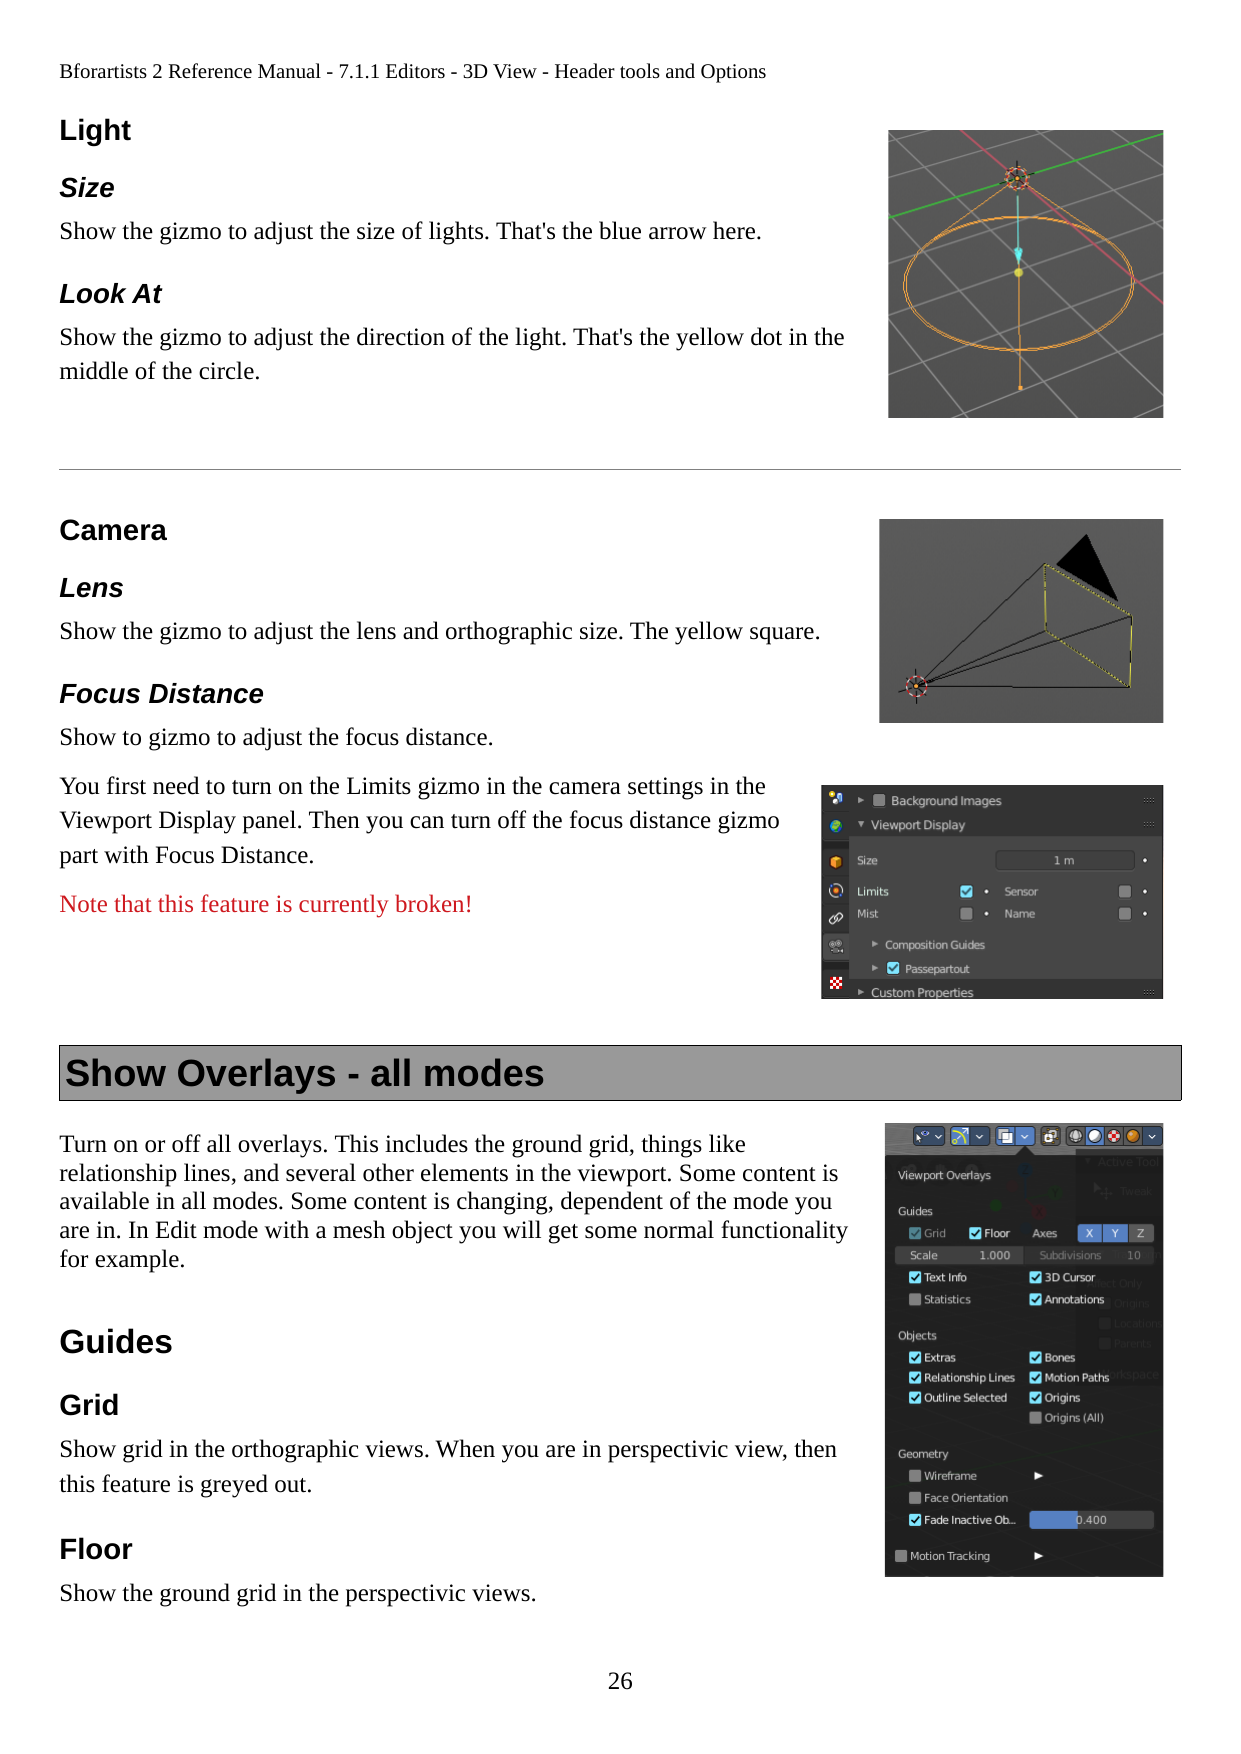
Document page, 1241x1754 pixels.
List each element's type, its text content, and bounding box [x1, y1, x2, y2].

picture [879, 519, 1164, 723]
subtitle Focus Distance [59, 678, 879, 709]
text Show the ground grid in the perspectivic views. [59, 1578, 1181, 1607]
subtitle [1164, 171, 1181, 203]
subtitle Camera [59, 513, 1181, 547]
subtitle [1164, 678, 1181, 709]
text Turn on or off all overlays. This includes the ground grid, things like relationship lines, and several other elements in the viewport. Some content is available in all modes. Some content is changing, dependent of the mode you are in. In Edit mode with a mesh object you will get some normal functionality for example. [59, 1129, 884, 1273]
subtitle [1164, 572, 1181, 604]
subtitle Guides [59, 1322, 884, 1361]
subtitle Look At [59, 277, 888, 309]
text Show to gizmo to adjust the focus distance. [59, 722, 1181, 751]
picture [821, 785, 1164, 999]
subtitle Size [59, 171, 888, 203]
subtitle [1164, 1532, 1181, 1566]
picture [884, 1123, 1164, 1577]
subtitle Floor [59, 1532, 884, 1566]
subtitle Lens [59, 572, 879, 604]
subtitle [1164, 277, 1181, 309]
picture [888, 130, 1164, 418]
table_header Show Overlays - all modes [60, 1046, 1181, 1100]
subtitle Light [59, 113, 1181, 146]
text You first need to turn on the Limits gizmo in the camera settings in the Viewport Display panel. Then you can turn off the focus distance gizmo part with Focus Distance. [59, 771, 1181, 869]
text Note that this feature is currently broken! [59, 889, 821, 918]
subtitle [1164, 1322, 1181, 1361]
text Show the gizmo to adjust the lens and orthographic size. The yellow square. [59, 616, 879, 645]
subtitle Grid [59, 1388, 884, 1422]
text Show the gizmo to adjust the size of lights. That's the blue arrow here. [59, 216, 888, 244]
subtitle [1164, 1388, 1181, 1422]
text Show grid in the orthographic views. When you are in perspectivic view, then this feature is greyed out. [59, 1434, 884, 1497]
text Show the gizmo to adjust the direction of the light. That's the yellow dot in the middle of the circle. [59, 322, 888, 385]
